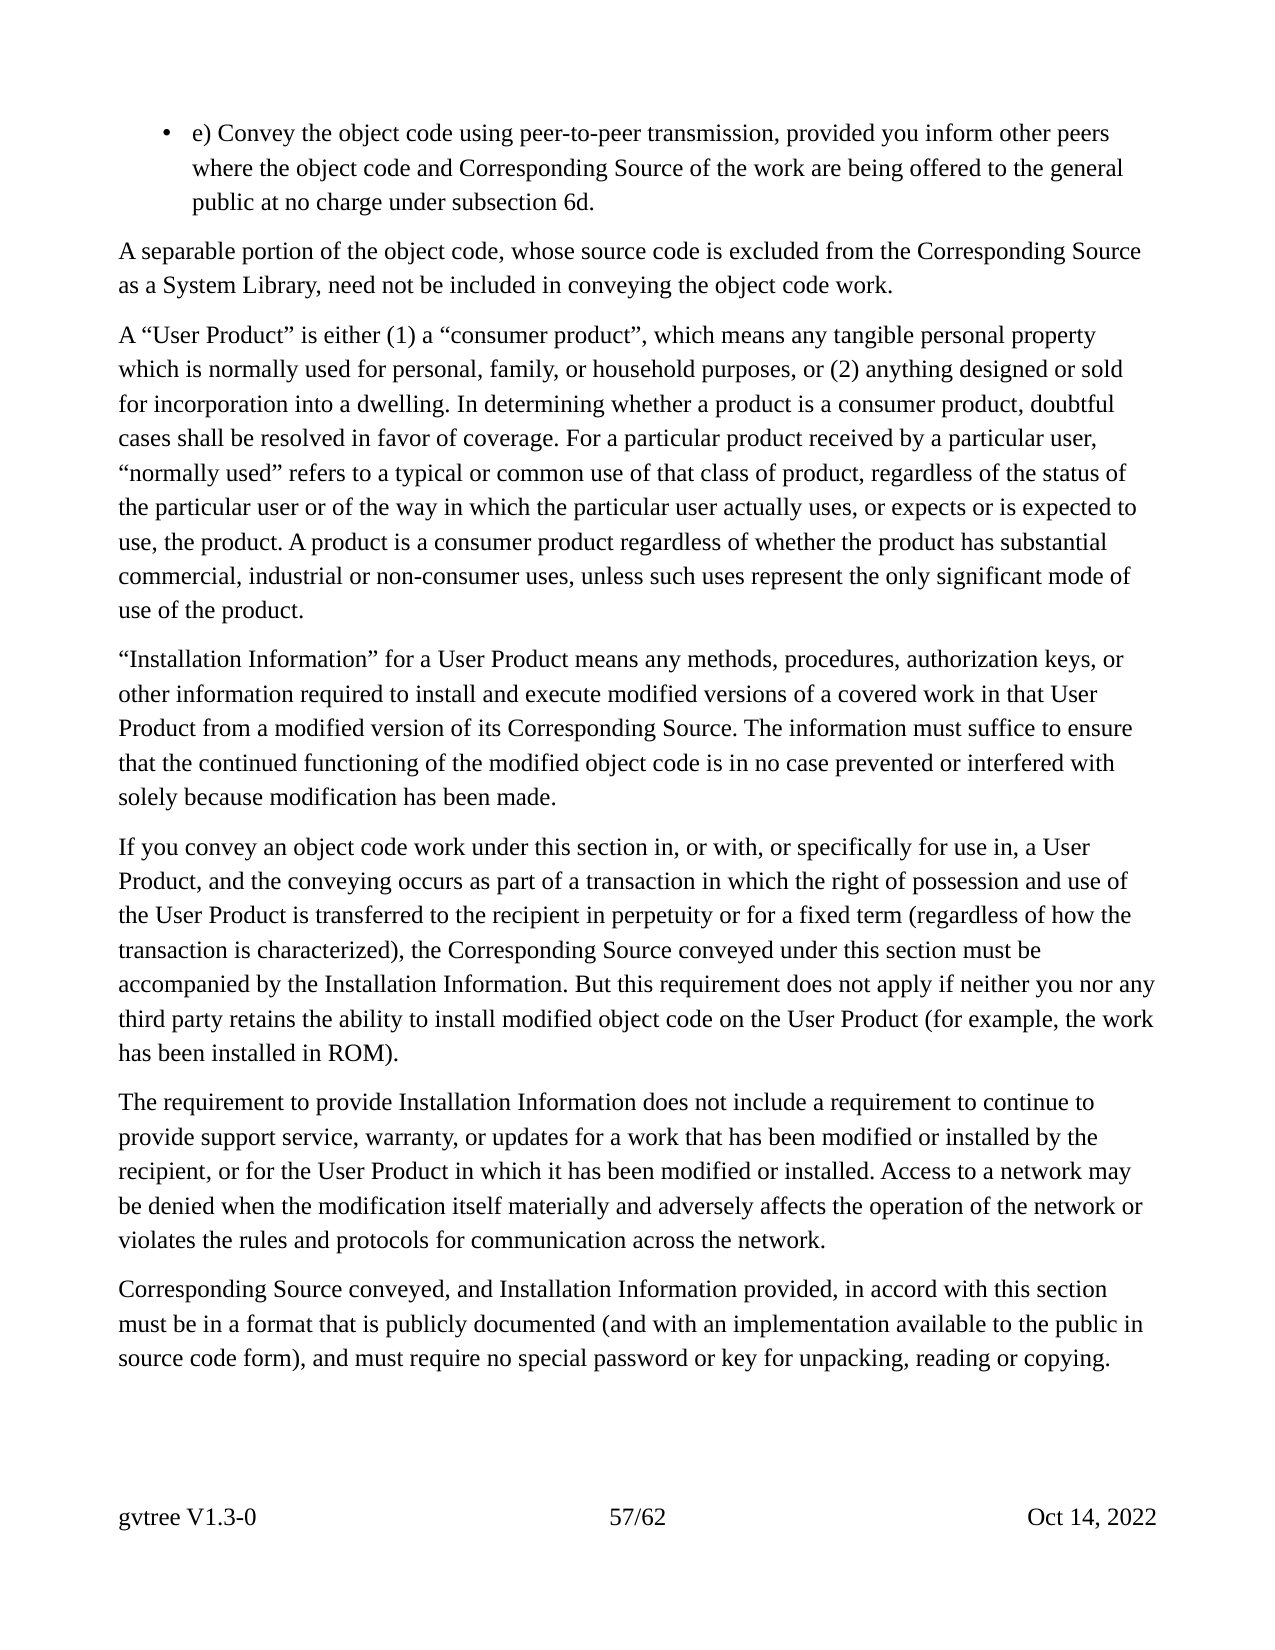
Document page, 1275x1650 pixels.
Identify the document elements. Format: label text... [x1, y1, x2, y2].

text A separable portion of the object code, whose source code is excluded from the Corresponding Source as a System Library, need not be included in conveying the object code work. [118, 236, 1157, 299]
text The requirement to provide Installation Information does not include a requirement to continue to provide support service, warranty, or updates for a work that has been modified or installed by the recipient, or for the User Product in which it has been modified or installed. Access to a network may be denied when the modification itself materially and adversely affects the operation of the network or violates the rules and protocols for communication across the network. [118, 1087, 1157, 1254]
text Corresponding Source conveyed, and Installation Information provided, in accord with this section must be in a format that is publicly documented (and with an implementation available to the public in source code form), and must require no special password or key for unpacking, reading or copying. [118, 1274, 1157, 1372]
text If you convey an object code work under this section in, or with, or specifically for use in, a User Product, and the conveying occurs as part of a transaction in which the right of possession and use of the User Product is transferred to the recipient in perpetuity or for a fixed term (regardless of how the transaction is characterized), the Corresponding Source conveyed under this section must be accompanied by the Installation Information. But this requirement does not apply if neither you nor any third party retains the ability to install modified object code on the User Product (for example, the work has been installed in ROM). [118, 832, 1157, 1067]
text “Installation Information” for a User Product means any methods, procedures, authorization keys, or other information required to install and execute modified versions of a covered work in that User Product from a modified version of its Corresponding Source. The information must suffice to ensure that the continued functioning of the modified object code is in no case prevented or interfered with solely because modification has been made. [118, 644, 1157, 811]
list e) Convey the object code using peer-to-peer transmission, provided you inform other peers where the object code and Corresponding Source of the work are being offered to the general public at no charge under subsection 6d. [162, 118, 1157, 216]
text A “User Product” is either (1) a “consumer product”, which means any tangible personal property which is normally used for personal, family, or household purposes, or (2) anything designed or sold for incorporation into a dwelling. In determining whether a product is a consumer product, doubtful cases shall be resolved in favor of coverage. For a particular product received by a particular user, “normally used” refers to a typical or common use of that class of product, regardless of the status of the particular user or of the way in which the particular user actually uses, or expects or is expected to use, the product. A product is a consumer product regardless of whether the product has substantial commercial, industrial or non-consumer uses, unless such uses represent the only significant mode of use of the product. [118, 320, 1157, 624]
